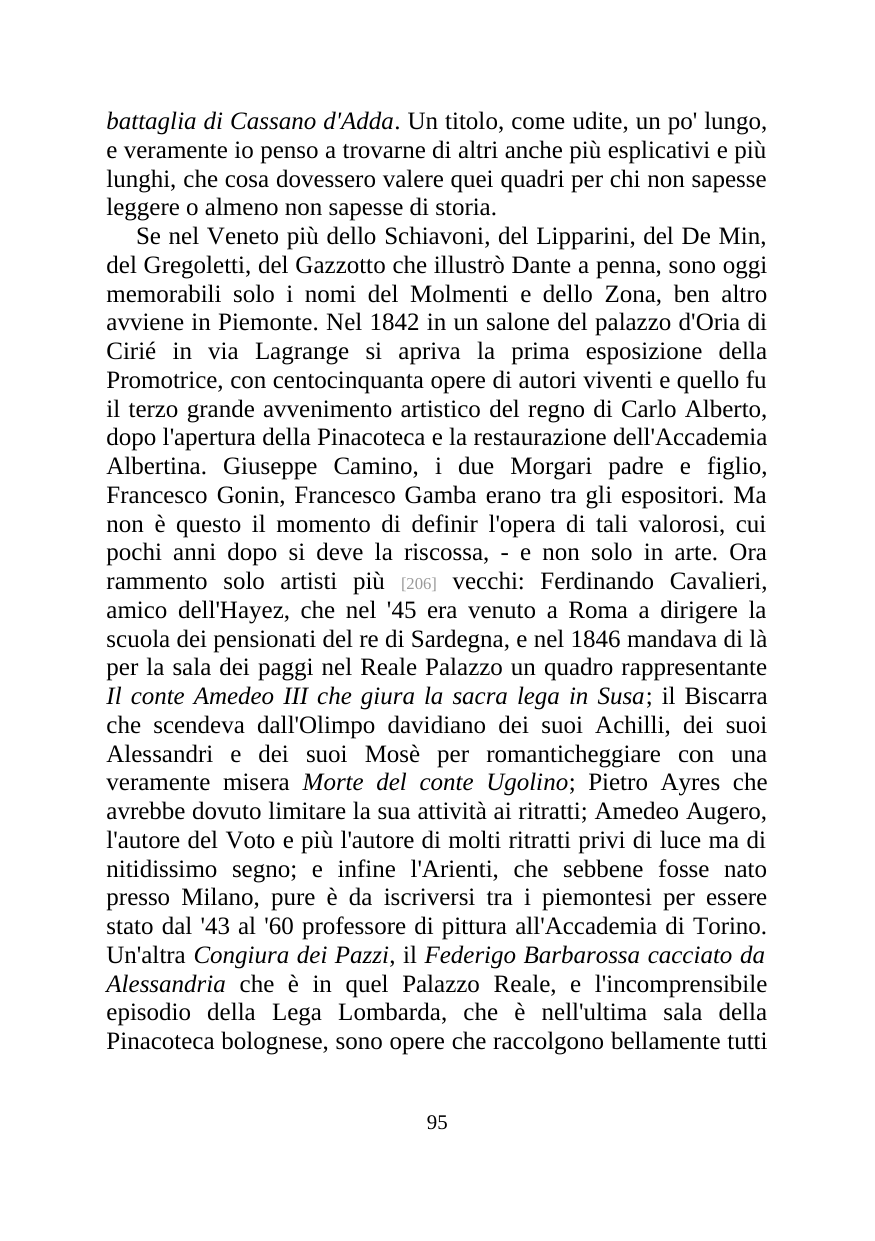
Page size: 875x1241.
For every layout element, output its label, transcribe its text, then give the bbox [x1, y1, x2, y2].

text Se nel Veneto più dello Schiavoni, del Lipparini, del De Min, del Gregoletti, del Gazzotto che illustrò Dante a penna, sono oggi memorabili solo i nomi del Molmenti e dello Zona, ben altro avviene in Piemonte. Nel 1842 in un salone del palazzo d'Oria di Cirié in via Lagrange si apriva la prima esposizione della Promotrice, con centocinquanta opere di autori viventi e quello fu il terzo grande avvenimento artistico del regno di Carlo Alberto, dopo l'apertura della Pinacoteca e la restaurazione dell'Accademia Albertina. Giuseppe Camino, i due Morgari padre e figlio, Francesco Gonin, Francesco Gamba erano tra gli espositori. Ma non è questo il momento di definir l'opera di tali valorosi, cui pochi anni dopo si deve la riscossa, - e non solo in arte. Ora rammento solo artisti più [206] vecchi: Ferdinando Cavalieri, amico dell'Hayez, che nel '45 era venuto a Roma a dirigere la scuola dei pensionati del re di Sardegna, e nel 1846 mandava di là per la sala dei paggi nel Reale Palazzo un quadro rappresentante Il conte Amedeo III che giura la sacra lega in Susa; il Biscarra che scendeva dall'Olimpo davidiano dei suoi Achilli, dei suoi Alessandri e dei suoi Mosè per romanticheggiare con una veramente misera Morte del conte Ugolino; Pietro Ayres che avrebbe dovuto limitare la sua attività ai ritratti; Amedeo Augero, l'autore del Voto e più l'autore di molti ritratti privi di luce ma di nitidissimo segno; e infine l'Arienti, che sebbene fosse nato presso Milano, pure è da iscriversi tra i piemontesi per essere stato dal '43 al '60 professore di pittura all'Accademia di Torino. Un'altra Congiura dei Pazzi, il Federigo Barbarossa cacciato da Alessandria che è in quel Palazzo Reale, e l'incomprensibile episodio della Lega Lombarda, che è nell'ultima sala della Pinacoteca bolognese, sono opere che raccolgono bellamente tutti [106, 221, 768, 1055]
text battaglia di Cassano d'Adda. Un titolo, come udite, un po' lungo, e veramente io penso a trovarne di altri anche più esplicativi e più lunghi, che cosa dovessero valere quei quadri per chi non sapesse leggere o almeno non sapesse di storia. [106, 106, 768, 221]
